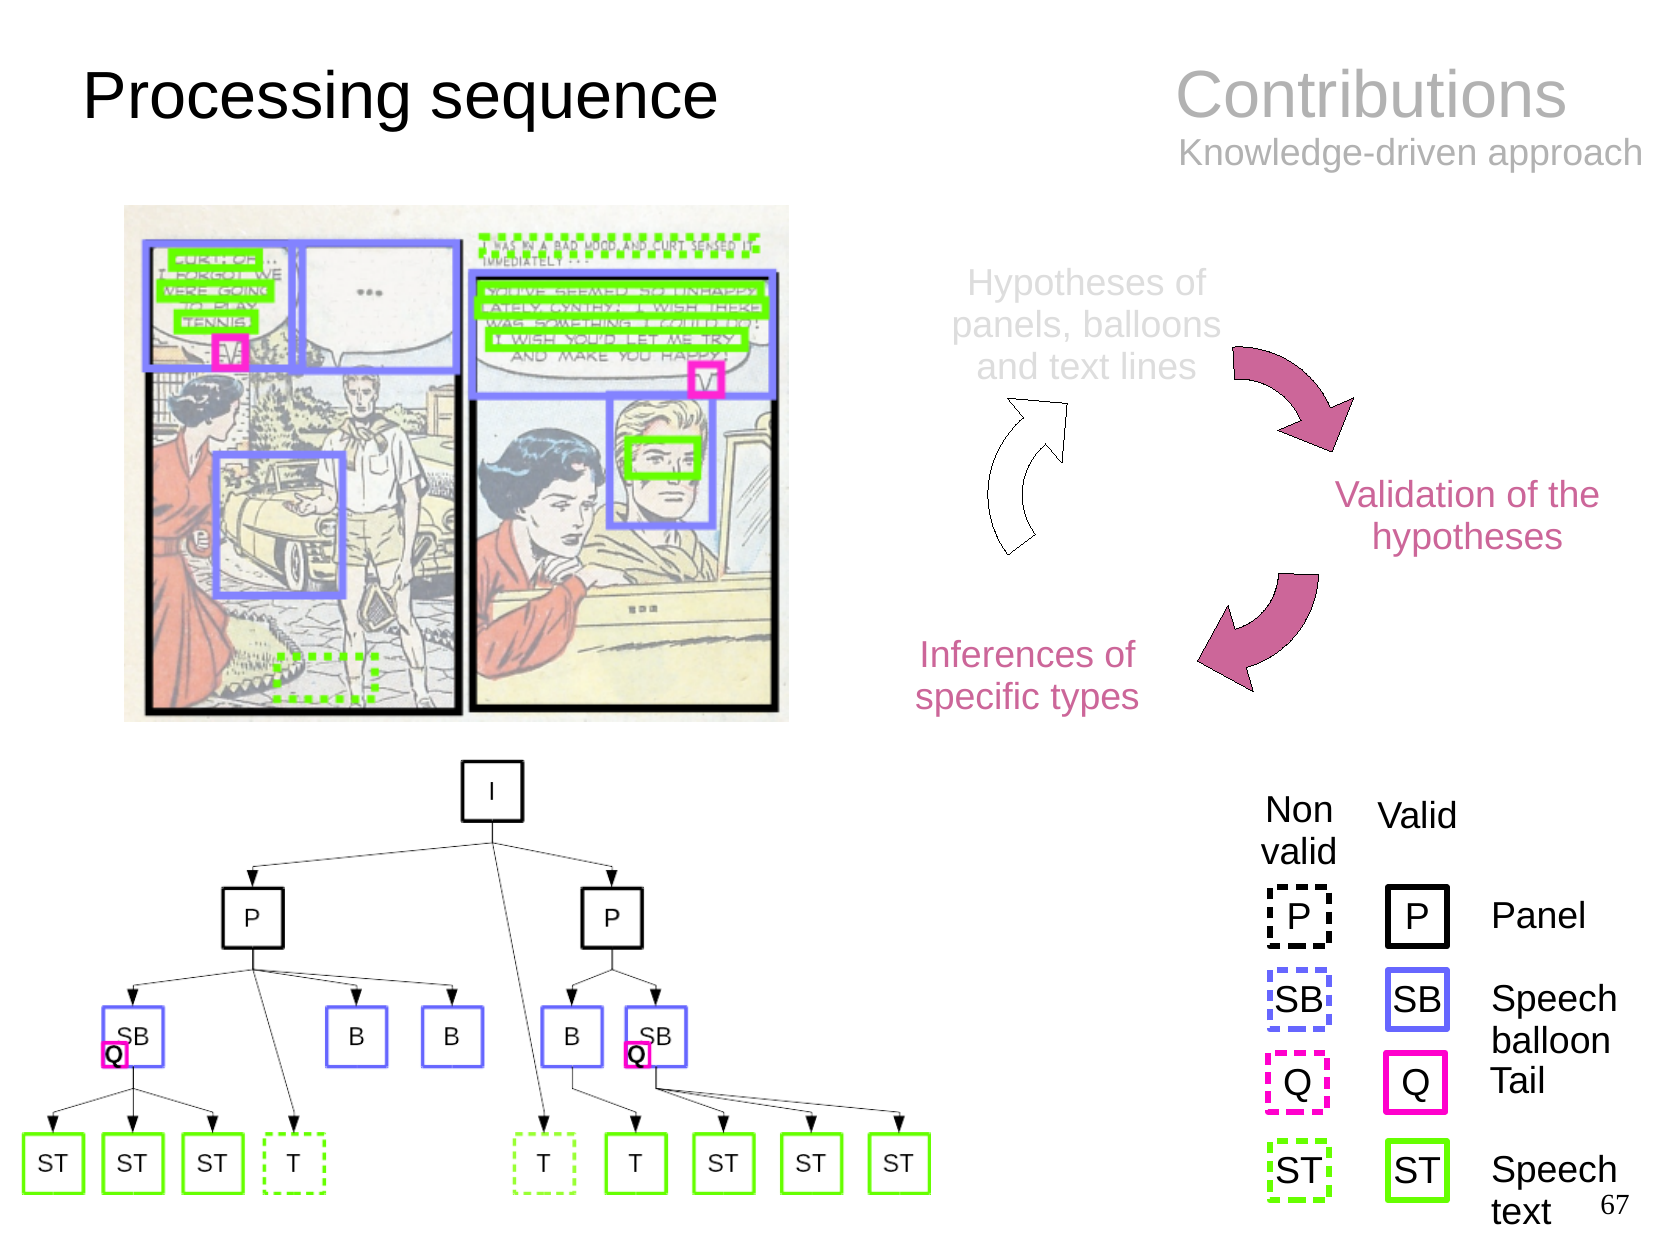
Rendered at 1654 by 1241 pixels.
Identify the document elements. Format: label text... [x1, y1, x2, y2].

text_box SB [1387, 969, 1447, 1030]
picture [124, 205, 804, 722]
text_box Hypotheses of panels, balloons and text lines [897, 253, 1276, 395]
text_box Panel [1476, 887, 1630, 945]
text_box ST [1387, 1141, 1447, 1201]
text_box Speech balloon [1476, 969, 1654, 1069]
text_box P [1269, 887, 1329, 947]
text_box [1232, 346, 1354, 452]
text_box Tail [1474, 1052, 1629, 1110]
text_box Non valid [1222, 781, 1376, 880]
text_box Inferences of specific types [838, 625, 1217, 725]
title Processing sequence [82, 55, 1571, 136]
text_box Q [1268, 1052, 1328, 1112]
picture [21, 759, 931, 1195]
text_box P [1387, 887, 1447, 947]
text_box [1197, 573, 1319, 692]
text_box Valid [1340, 786, 1495, 844]
text_box SB [1269, 969, 1329, 1030]
text_box Q [1386, 1052, 1446, 1112]
text_box ST [1269, 1141, 1329, 1201]
text_box Validation of the hypotheses [1311, 466, 1625, 566]
text_box Speech text [1476, 1141, 1654, 1241]
